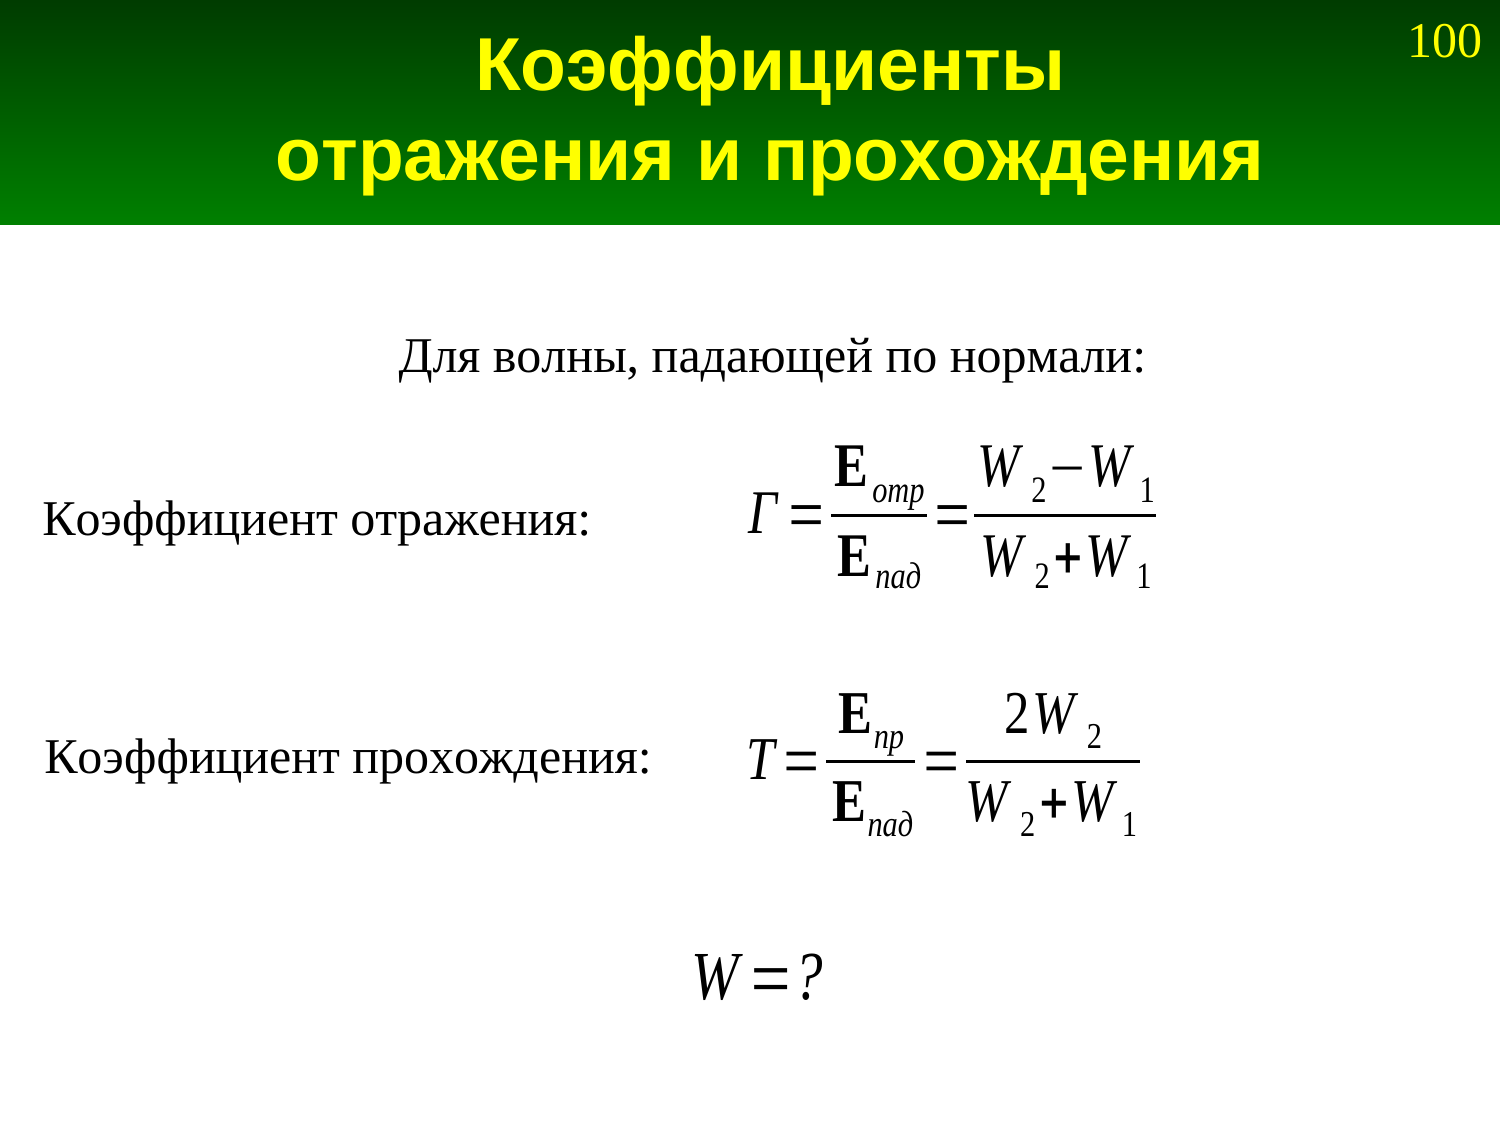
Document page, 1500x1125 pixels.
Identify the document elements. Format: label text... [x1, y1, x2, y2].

text_box Коэффициент прохождения: [29, 715, 667, 791]
chart [733, 680, 1154, 845]
text_box Коэффициент отражения: [27, 478, 607, 554]
text_box Для волны, падающей по нормали: [383, 314, 1162, 390]
title Коэффициенты отражения и прохождения [100, 7, 1441, 204]
chart [732, 432, 1173, 597]
chart [677, 939, 839, 1016]
